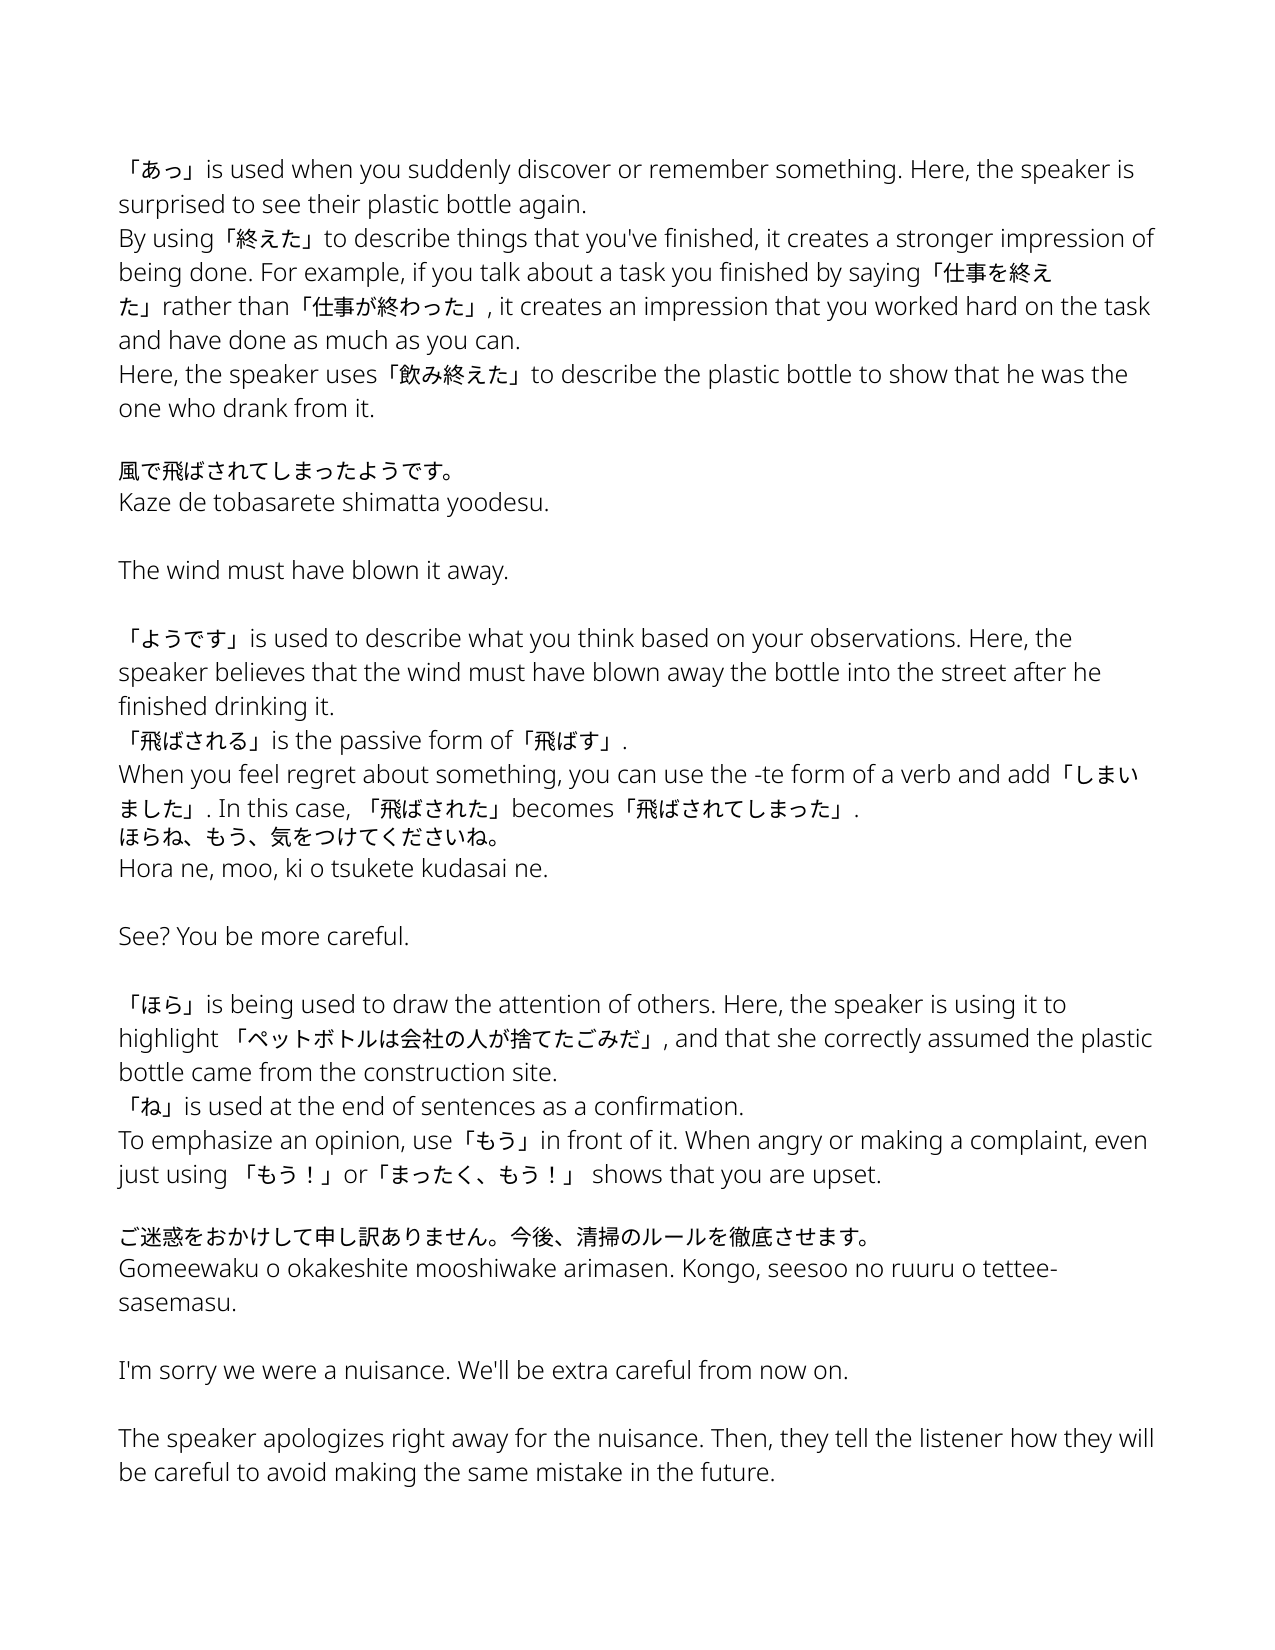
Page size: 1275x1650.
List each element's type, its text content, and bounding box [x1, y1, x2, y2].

list I'm sorry we were a nuisance. We'll be extra careful from now on. [118, 1353, 1157, 1387]
list 「あっ」is used when you suddenly discover or remember something. Here, the speaker is surprised to see their plastic bottle again. [118, 152, 1157, 220]
list 「飛ばされる」is the passive form of「飛ばす」. [118, 723, 1157, 757]
list 風で飛ばされてしまったようです。 [118, 459, 1157, 484]
list Hora ne, moo, ki o tsukete kudasai ne. [118, 850, 1157, 884]
list The wind must have blown it away. [118, 552, 1157, 586]
list 「ほら」is being used to draw the attention of others. Here, the speaker is using it to highlight 「ペットボトルは会社の人が捨てたごみだ」, and that she correctly assumed the plastic bottle came from the construction site. [118, 987, 1157, 1089]
list ご迷惑をおかけして申し訳ありません。今後、清掃のルールを徹底させます。 [118, 1225, 1157, 1251]
list By using「終えた」to describe things that you've finished, it creates a stronger impression of being done. For example, if you talk about a task you finished by saying「仕事を終えた」rather than「仕事が終わった」, it creates an impression that you worked hard on the task and have done as much as you can. [118, 220, 1157, 357]
list See? You be more careful. [118, 918, 1157, 953]
list Kaze de tobasarete shimatta yoodesu. [118, 484, 1157, 518]
list The speaker apologizes right away for the nuisance. Then, they tell the listener how they will be careful to avoid making the same mistake in the future. [118, 1421, 1157, 1489]
list Gomeewaku o okakeshite mooshiwake arimasen. Kongo, seesoo no ruuru o tettee-sasemasu. [118, 1251, 1157, 1319]
list 「ね」is used at the end of sentences as a confirmation. [118, 1089, 1157, 1123]
list 「ようです」is used to describe what you think based on your observations. Here, the speaker believes that the wind must have blown away the bottle into the street after he finished drinking it. [118, 621, 1157, 723]
list When you feel regret about something, you can use the -te form of a verb and add「しまいました」. In this case, 「飛ばされた」becomes「飛ばされてしまった」. [118, 757, 1157, 825]
list Here, the speaker uses「飲み終えた」to describe the plastic bottle to show that he was the one who drank from it. [118, 357, 1157, 425]
list ほらね、もう、気をつけてくださいね。 [118, 825, 1157, 850]
list To emphasize an opinion, use「もう」in front of it. When angry or making a complaint, even just using 「もう！」or「まったく、もう！」 shows that you are upset. [118, 1123, 1157, 1191]
